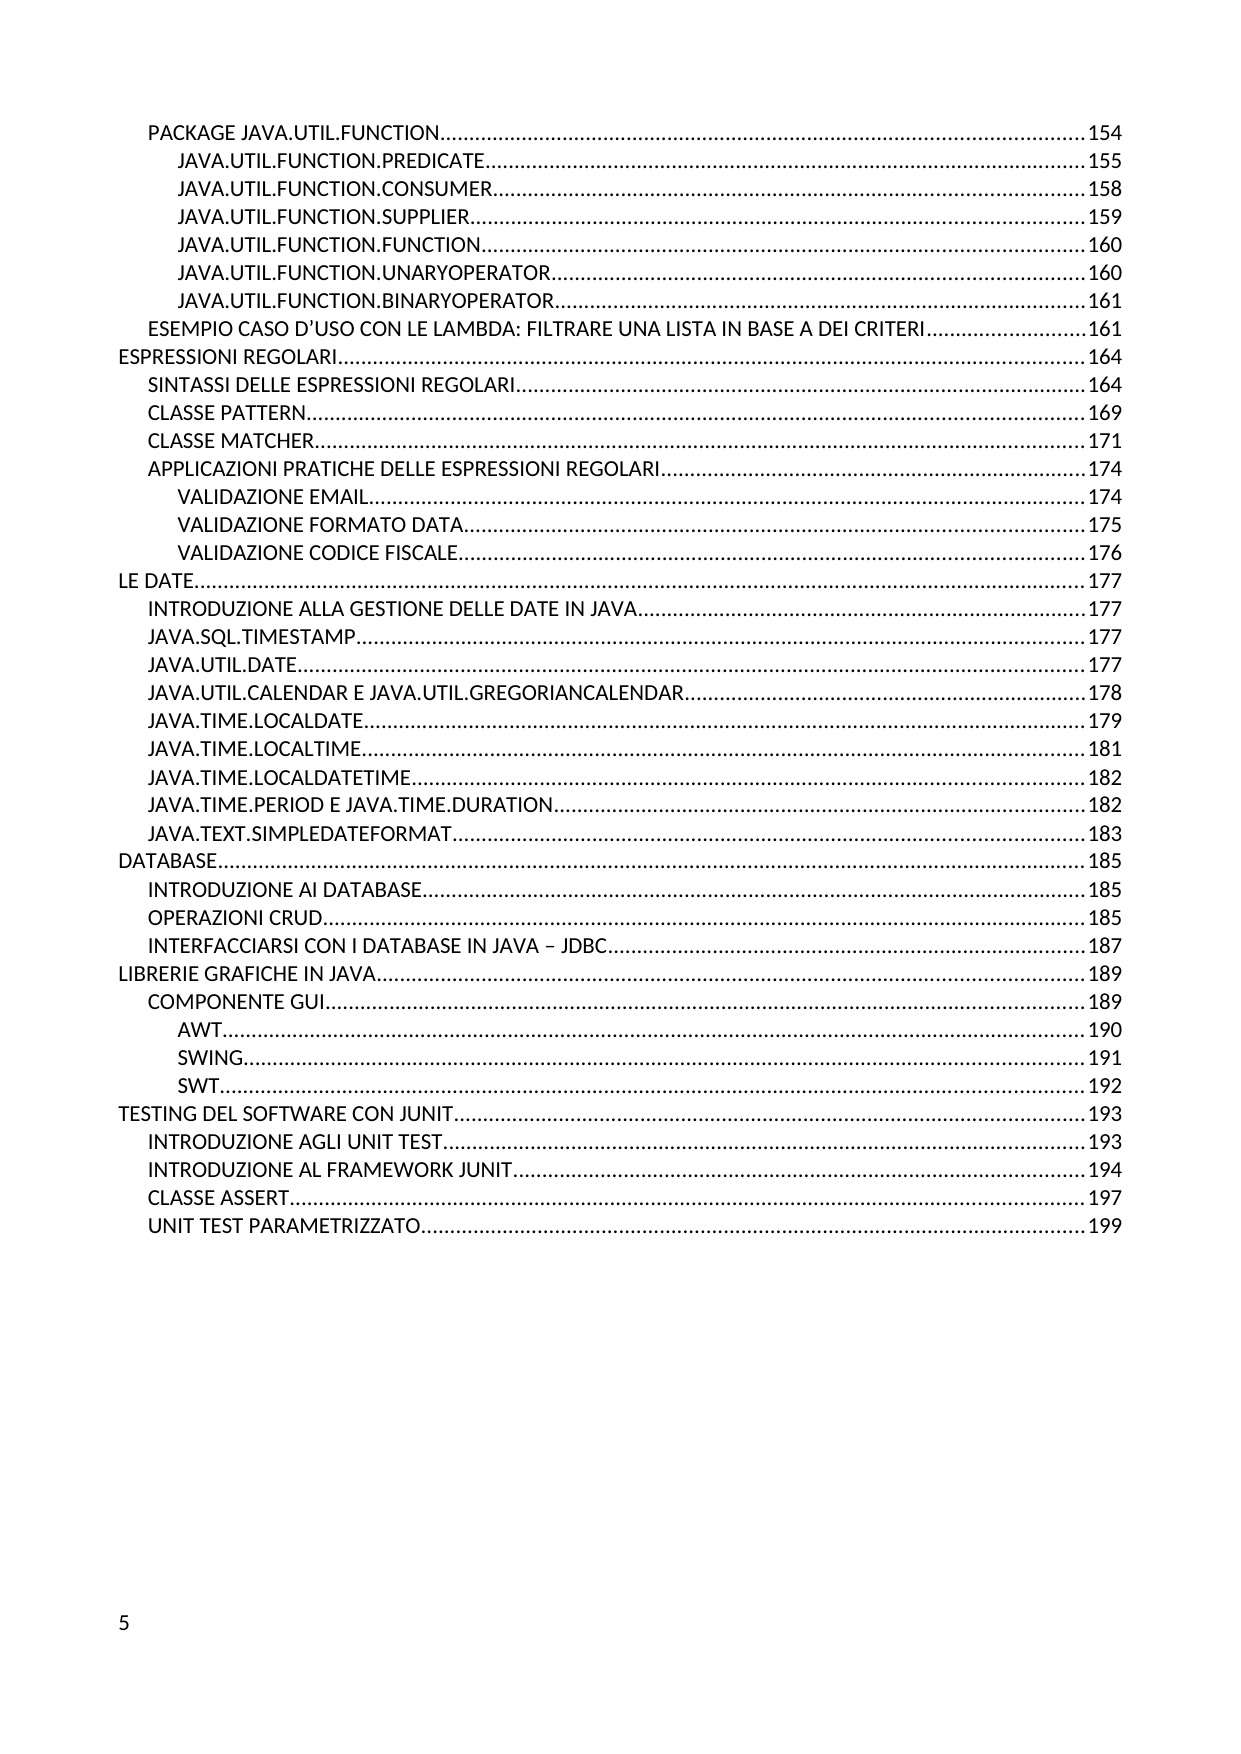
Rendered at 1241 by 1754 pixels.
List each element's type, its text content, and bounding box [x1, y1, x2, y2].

text CLASSE ASSERT 197 [148, 1183, 1122, 1211]
text INTERFACCIARSI CON I DATABASE IN JAVA – JDBC 187 [148, 931, 1122, 959]
text VALIDAZIONE CODICE FISCALE 176 [177, 538, 1122, 566]
text APPLICAZIONI PRATICHE DELLE ESPRESSIONI REGOLARI 174 [148, 454, 1122, 482]
text JAVA.UTIL.CALENDAR E JAVA.UTIL.GREGORIANCALENDAR 178 [148, 678, 1122, 707]
text JAVA.TIME.PERIOD E JAVA.TIME.DURATION 182 [148, 791, 1122, 819]
text VALIDAZIONE EMAIL 174 [177, 482, 1122, 510]
text CLASSE MATCHER 171 [148, 426, 1122, 454]
text INTRODUZIONE AL FRAMEWORK JUNIT 194 [148, 1155, 1122, 1183]
text JAVA.TIME.LOCALDATE 179 [148, 707, 1122, 734]
text JAVA.TEXT.SIMPLEDATEFORMAT 183 [148, 819, 1122, 847]
text JAVA.UTIL.DATE 177 [148, 651, 1122, 678]
text ESEMPIO CASO D’USO CON LE LAMBDA: FILTRARE UNA LISTA IN BASE A DEI CRITERI 161 [148, 314, 1122, 342]
text COMPONENTE GUI 189 [148, 987, 1122, 1015]
text JAVA.UTIL.FUNCTION.FUNCTION 160 [177, 230, 1122, 258]
text CLASSE PATTERN 169 [148, 398, 1122, 426]
text JAVA.TIME.LOCALDATETIME 182 [148, 763, 1122, 791]
text VALIDAZIONE FORMATO DATA 175 [177, 510, 1122, 538]
text JAVA.TIME.LOCALTIME 181 [148, 734, 1122, 763]
text INTRODUZIONE AI DATABASE 185 [148, 875, 1122, 903]
text DATABASE 185 [118, 847, 1122, 875]
text TESTING DEL SOFTWARE CON JUNIT 193 [118, 1099, 1122, 1127]
text LE DATE 177 [118, 566, 1122, 594]
text JAVA.SQL.TIMESTAMP 177 [148, 622, 1122, 651]
text SINTASSI DELLE ESPRESSIONI REGOLARI 164 [148, 370, 1122, 398]
text UNIT TEST PARAMETRIZZATO 199 [148, 1211, 1122, 1239]
text JAVA.UTIL.FUNCTION.CONSUMER 158 [177, 174, 1122, 202]
text JAVA.UTIL.FUNCTION.UNARYOPERATOR 160 [177, 258, 1122, 286]
text LIBRERIE GRAFICHE IN JAVA 189 [118, 959, 1122, 987]
text JAVA.UTIL.FUNCTION.SUPPLIER 159 [177, 202, 1122, 230]
text OPERAZIONI CRUD 185 [148, 903, 1122, 931]
text JAVA.UTIL.FUNCTION.PREDICATE 155 [177, 146, 1122, 174]
text INTRODUZIONE AGLI UNIT TEST 193 [148, 1127, 1122, 1155]
text PACKAGE JAVA.UTIL.FUNCTION 154 [148, 118, 1122, 146]
text JAVA.UTIL.FUNCTION.BINARYOPERATOR 161 [177, 286, 1122, 314]
text SWT 192 [177, 1071, 1122, 1099]
text INTRODUZIONE ALLA GESTIONE DELLE DATE IN JAVA 177 [148, 594, 1122, 622]
text AWT 190 [177, 1015, 1122, 1043]
text ESPRESSIONI REGOLARI 164 [118, 342, 1122, 370]
text SWING 191 [177, 1043, 1122, 1071]
